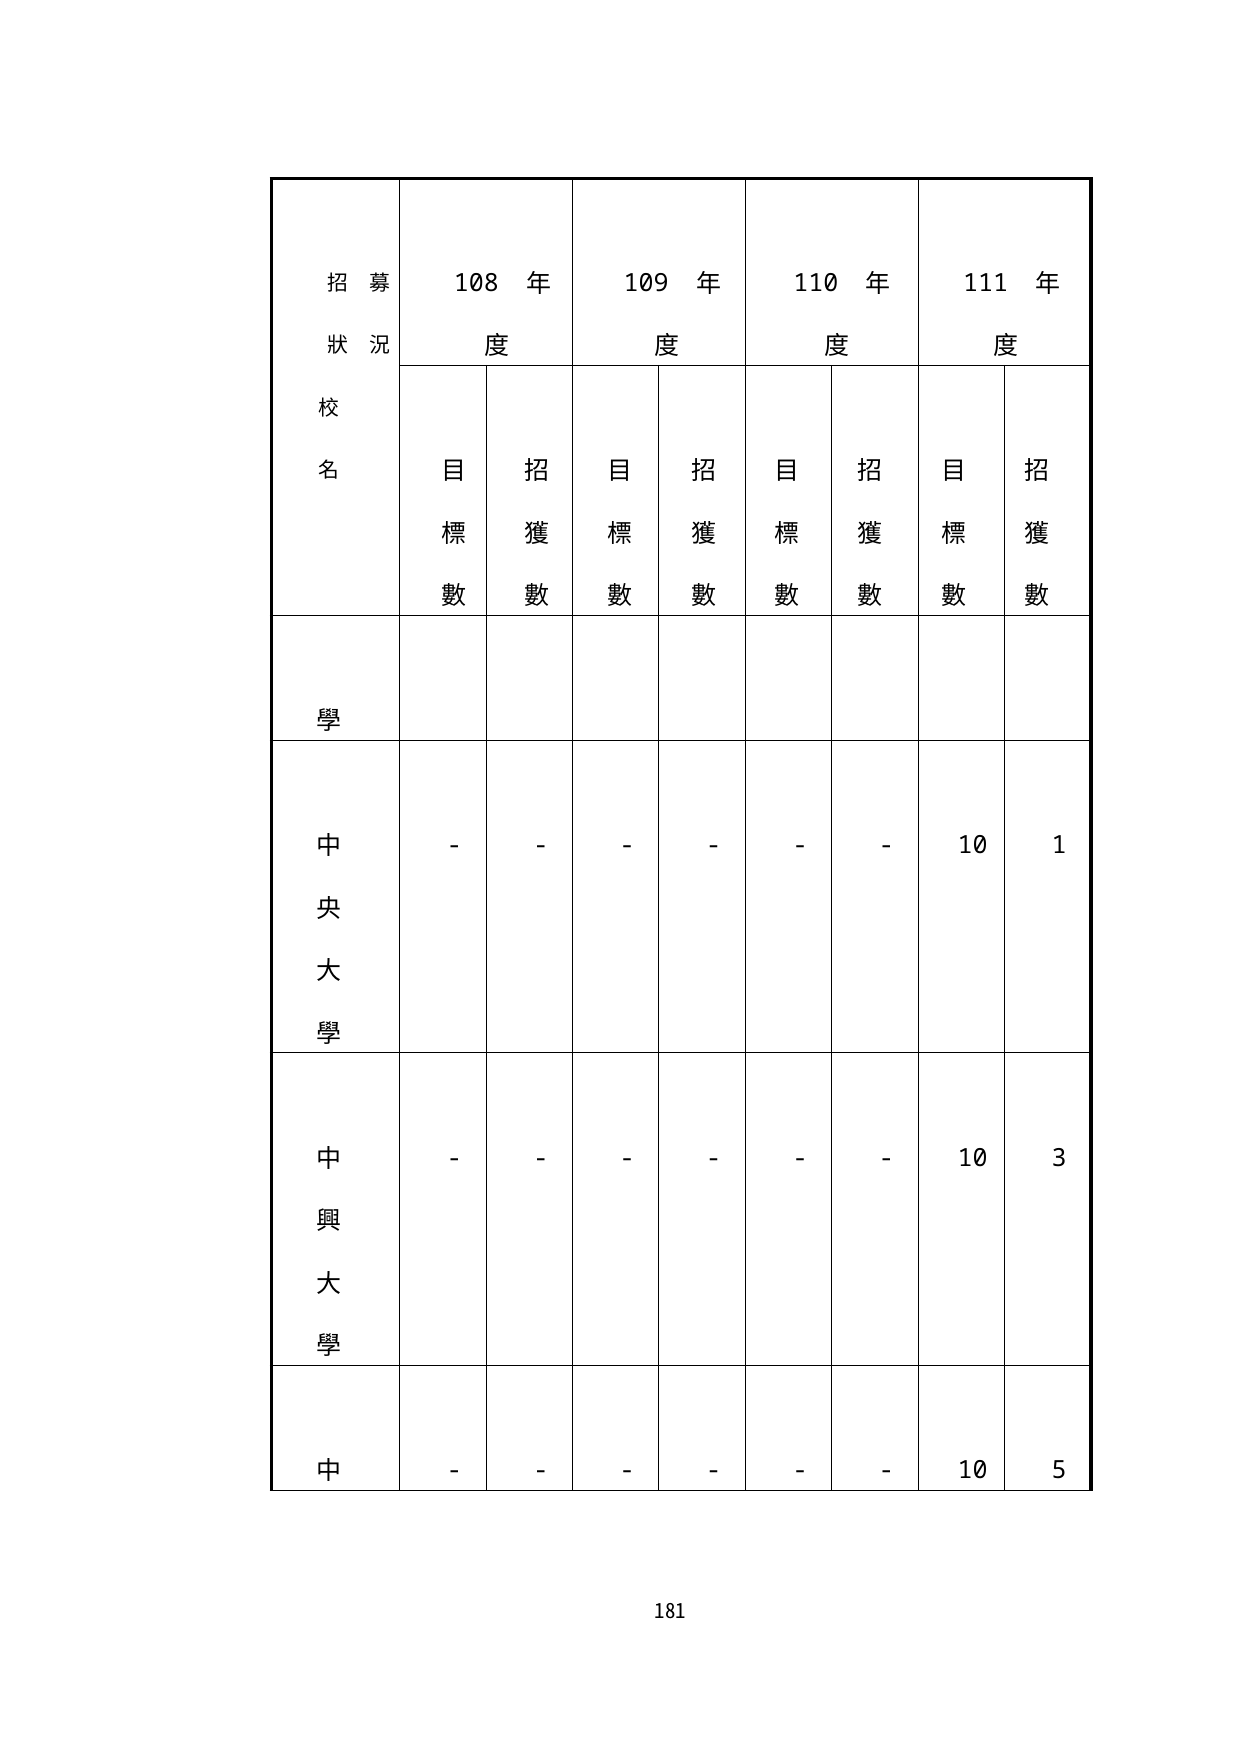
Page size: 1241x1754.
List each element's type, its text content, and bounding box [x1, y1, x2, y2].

table_cell - [659, 741, 745, 1052]
table_header 109年度 [573, 180, 745, 365]
table_cell 目標數 [400, 366, 486, 615]
table_cell 招獲數 [659, 366, 745, 615]
table_cell - [659, 1366, 745, 1490]
table_cell - [487, 1366, 572, 1490]
table_cell - [746, 1053, 831, 1365]
table_cell 招獲數 [487, 366, 572, 615]
table_cell - [487, 741, 572, 1052]
table_cell - [746, 741, 831, 1052]
table_cell 10 [919, 1053, 1004, 1365]
table_cell [919, 616, 1004, 740]
table_header 111年度 [919, 180, 1089, 365]
table_cell - [832, 741, 918, 1052]
table_cell - [832, 1053, 918, 1365]
table_cell 中興大學 [273, 1053, 399, 1365]
table_cell - [400, 741, 486, 1052]
table_cell 學 [273, 616, 399, 740]
table_cell 中 [273, 1366, 399, 1490]
table_cell - [487, 1053, 572, 1365]
table_cell [1005, 616, 1089, 740]
table_header 108年度 [400, 180, 572, 365]
table_cell - [573, 1053, 658, 1365]
table_cell 目標數 [919, 366, 1004, 615]
table_cell - [400, 1366, 486, 1490]
table_cell 目標數 [746, 366, 831, 615]
table_header 110年度 [746, 180, 918, 365]
table_cell [746, 616, 831, 740]
table_cell 招獲數 [832, 366, 918, 615]
table_cell 目標數 [573, 366, 658, 615]
table_cell - [400, 616, 486, 740]
table_cell - [400, 1053, 486, 1365]
table_cell 3 [1005, 1053, 1089, 1365]
table_cell - [573, 616, 658, 740]
table_cell - [832, 1366, 918, 1490]
table_cell - [487, 616, 572, 740]
table_cell - [573, 741, 658, 1052]
table_cell - [573, 1366, 658, 1490]
table_cell 中央大學 [273, 741, 399, 1052]
table_cell 10 [919, 1366, 1004, 1490]
table_cell 5 [1005, 1366, 1089, 1490]
table_cell - [659, 1053, 745, 1365]
table_cell [832, 616, 918, 740]
table_header 招募狀況 校名 [273, 180, 399, 615]
table_cell 招獲數 [1005, 366, 1089, 615]
table_cell 1 [1005, 741, 1089, 1052]
table_cell 10 [919, 741, 1004, 1052]
table_cell - [746, 1366, 831, 1490]
table_cell - [659, 616, 745, 740]
